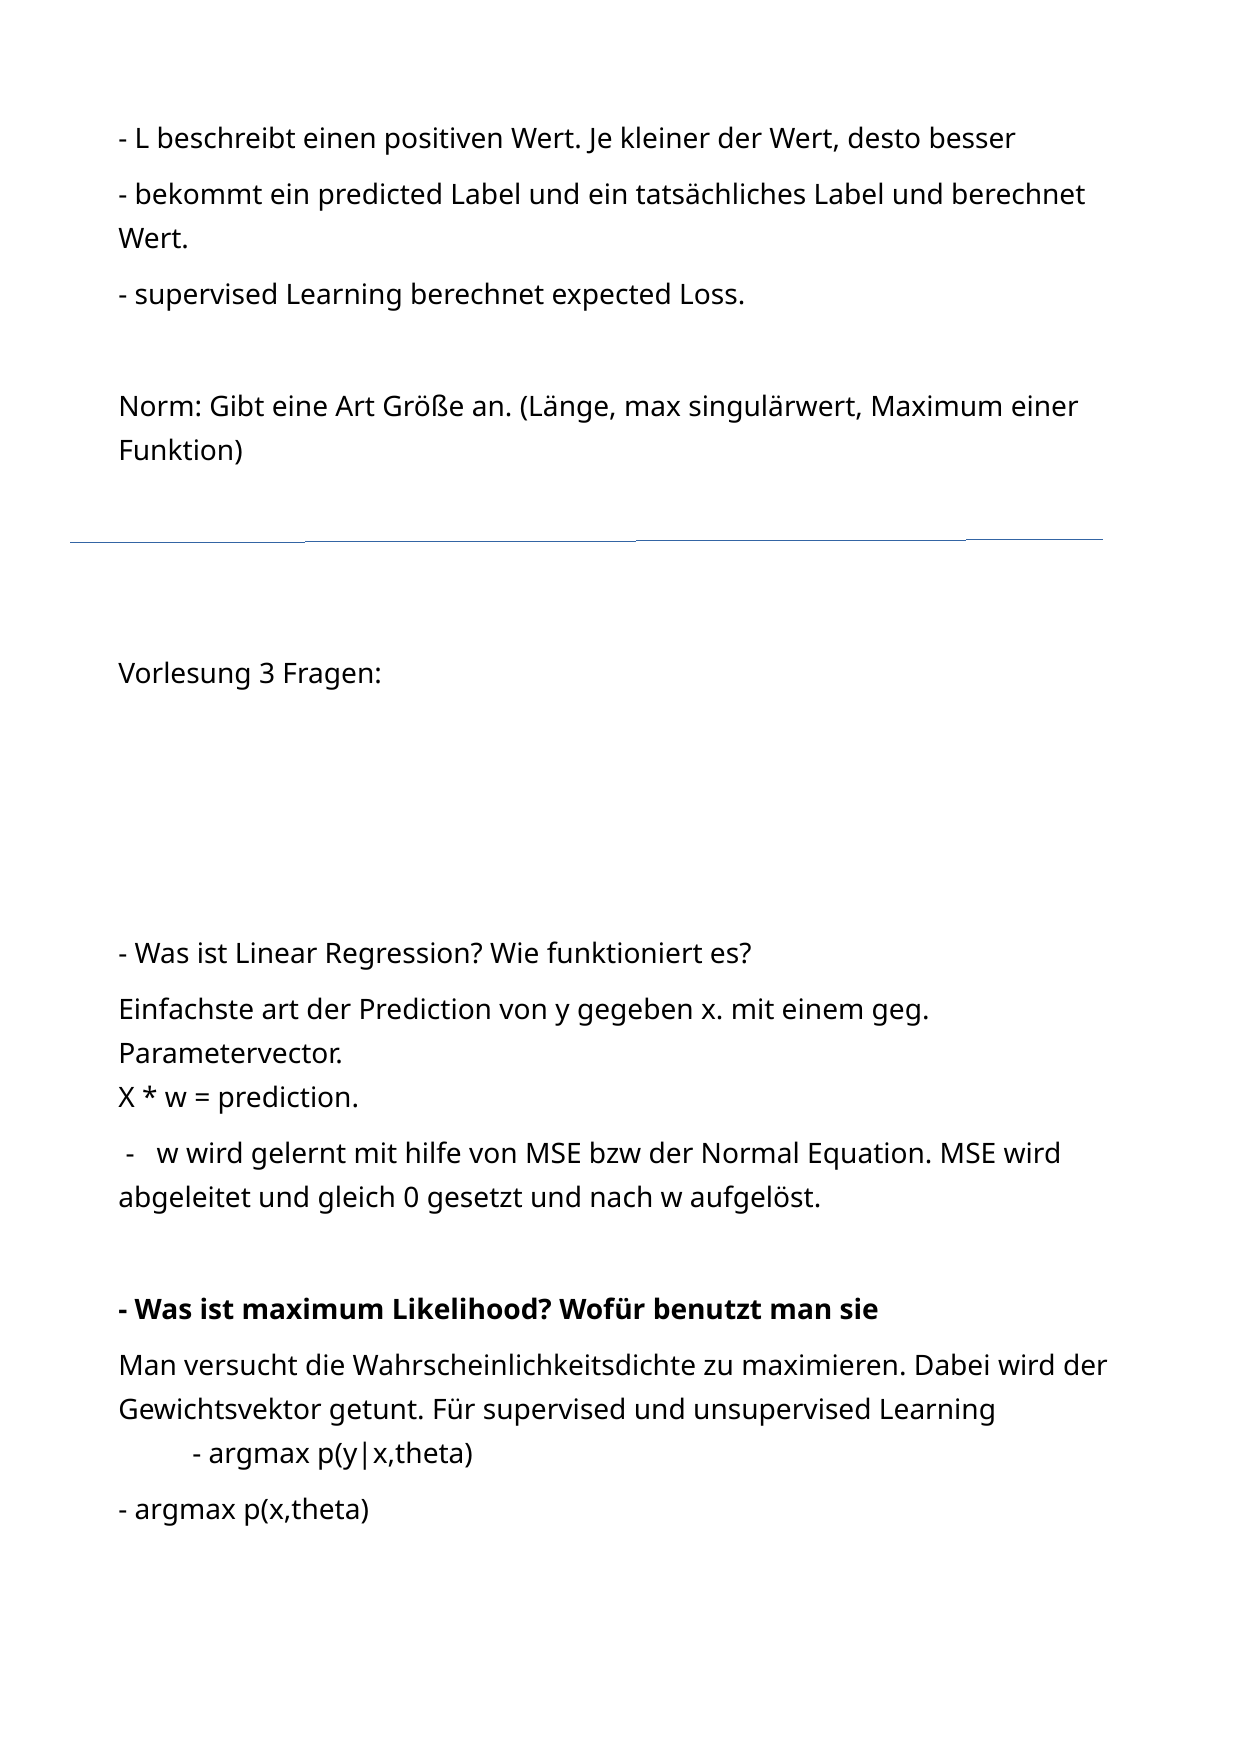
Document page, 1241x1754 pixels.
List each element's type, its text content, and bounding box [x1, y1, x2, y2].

text - w wird gelernt mit hilfe von MSE bzw der Normal Equation. MSE wird abgeleitet und gleich 0 gesetzt und nach w aufgelöst. [118, 1133, 1122, 1216]
text - Was ist maximum Likelihood? Wofür benutzt man sie [118, 1289, 1122, 1328]
text Man versucht die Wahrscheinlichkeitsdichte zu maximieren. Dabei wird der Gewichtsvektor getunt. Für supervised und unsupervised Learning - argmax p(y|x,theta) [118, 1345, 1122, 1472]
text - bekommt ein predicted Label und ein tatsächliches Label und berechnet Wert. [118, 174, 1122, 256]
text - supervised Learning berechnet expected Loss. [118, 274, 1122, 312]
text - argmax p(x,theta) [118, 1489, 1122, 1528]
text - L beschreibt einen positiven Wert. Je kleiner der Wert, desto besser [118, 118, 1122, 156]
text Norm: Gibt eine Art Größe an. (Länge, max singulärwert, Maximum einer Funktion) [118, 386, 1122, 468]
text Einfachste art der Prediction von y gegeben x. mit einem geg. Parametervector. X * w = prediction. [118, 989, 1122, 1116]
text Vorlesung 3 Fragen: [118, 654, 1122, 692]
text - Was ist Linear Regression? Wie funktioniert es? [118, 933, 1122, 972]
